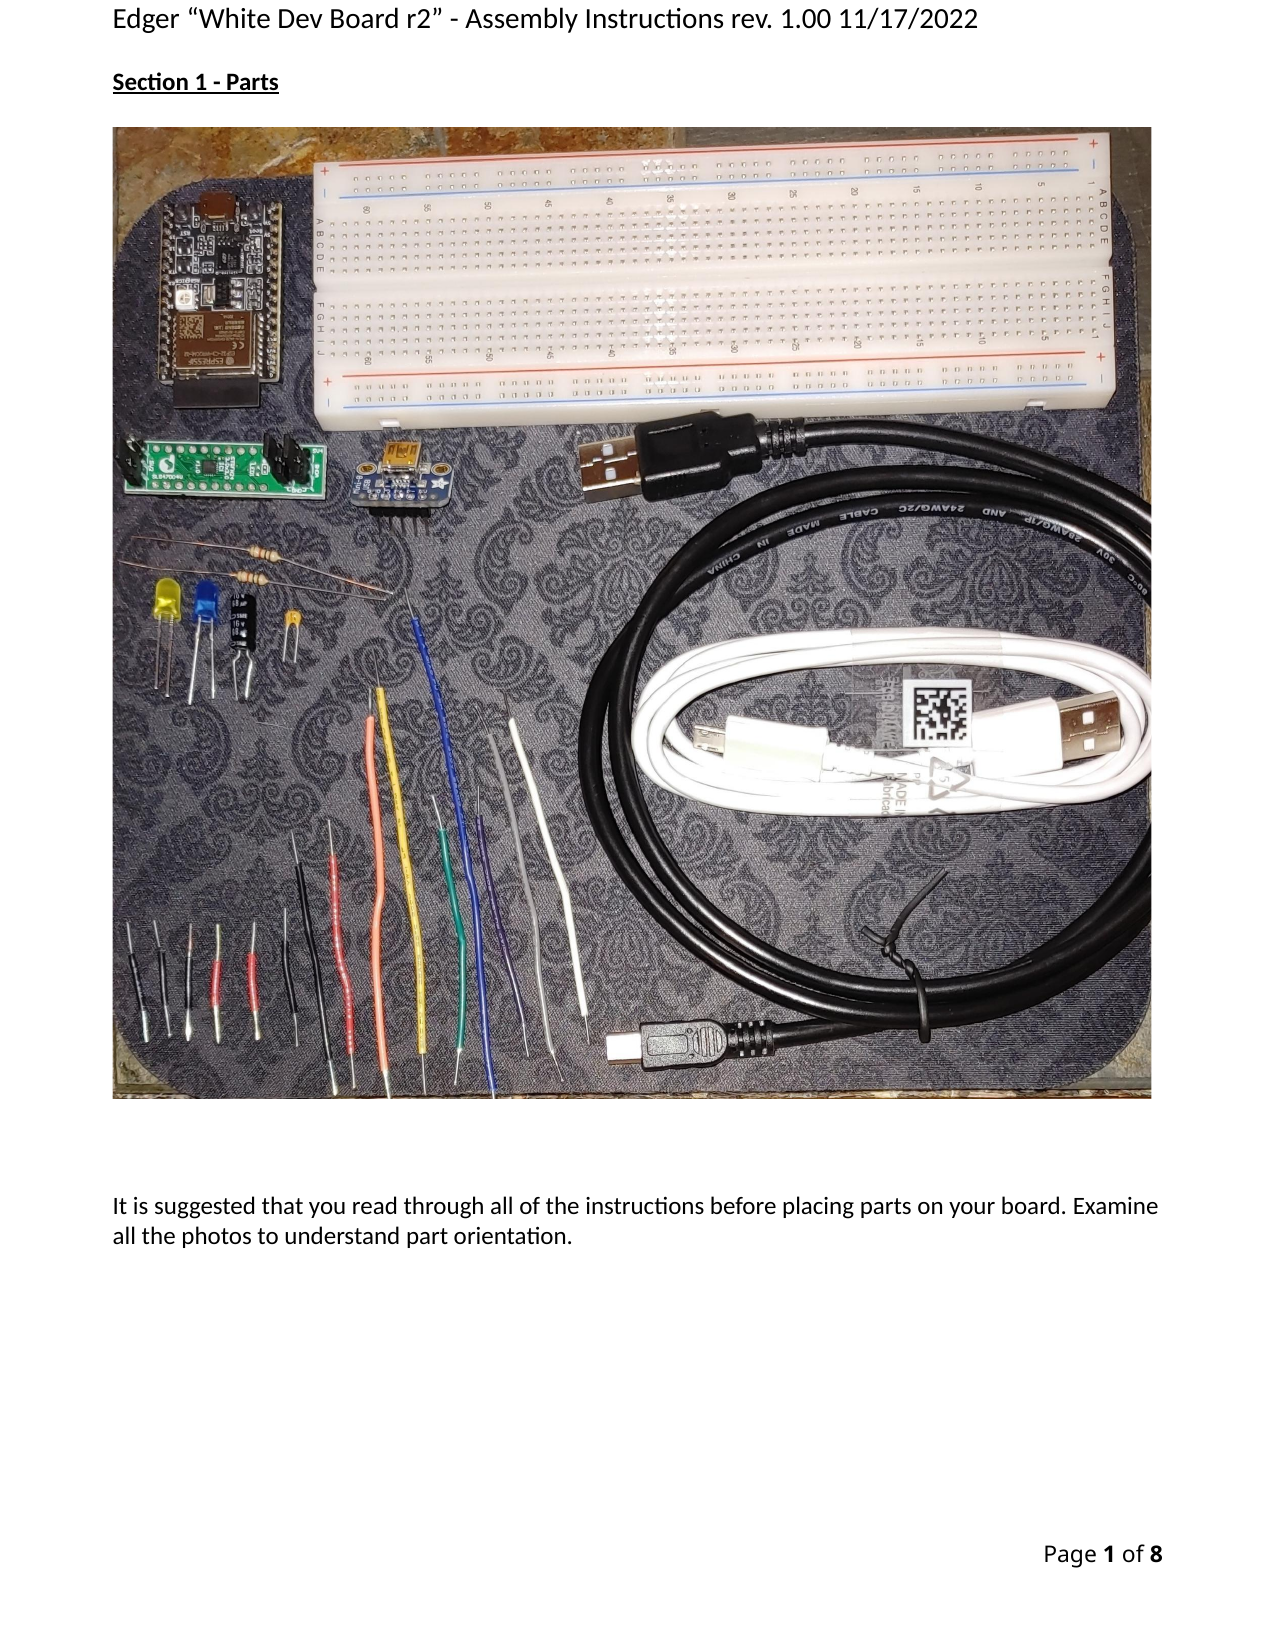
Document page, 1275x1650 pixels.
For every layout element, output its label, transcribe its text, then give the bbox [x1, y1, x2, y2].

picture [112, 127, 1152, 1099]
text It is suggested that you read through all of the instructions before placing parts on your board. Examine all the photos to understand part orientation. [112, 1190, 1162, 1251]
text Section 1 - Parts [112, 66, 1162, 97]
text Edger “White Dev Board r2” - Assembly Instructions rev. 1.00 11/17/2022 [112, 0, 1162, 36]
